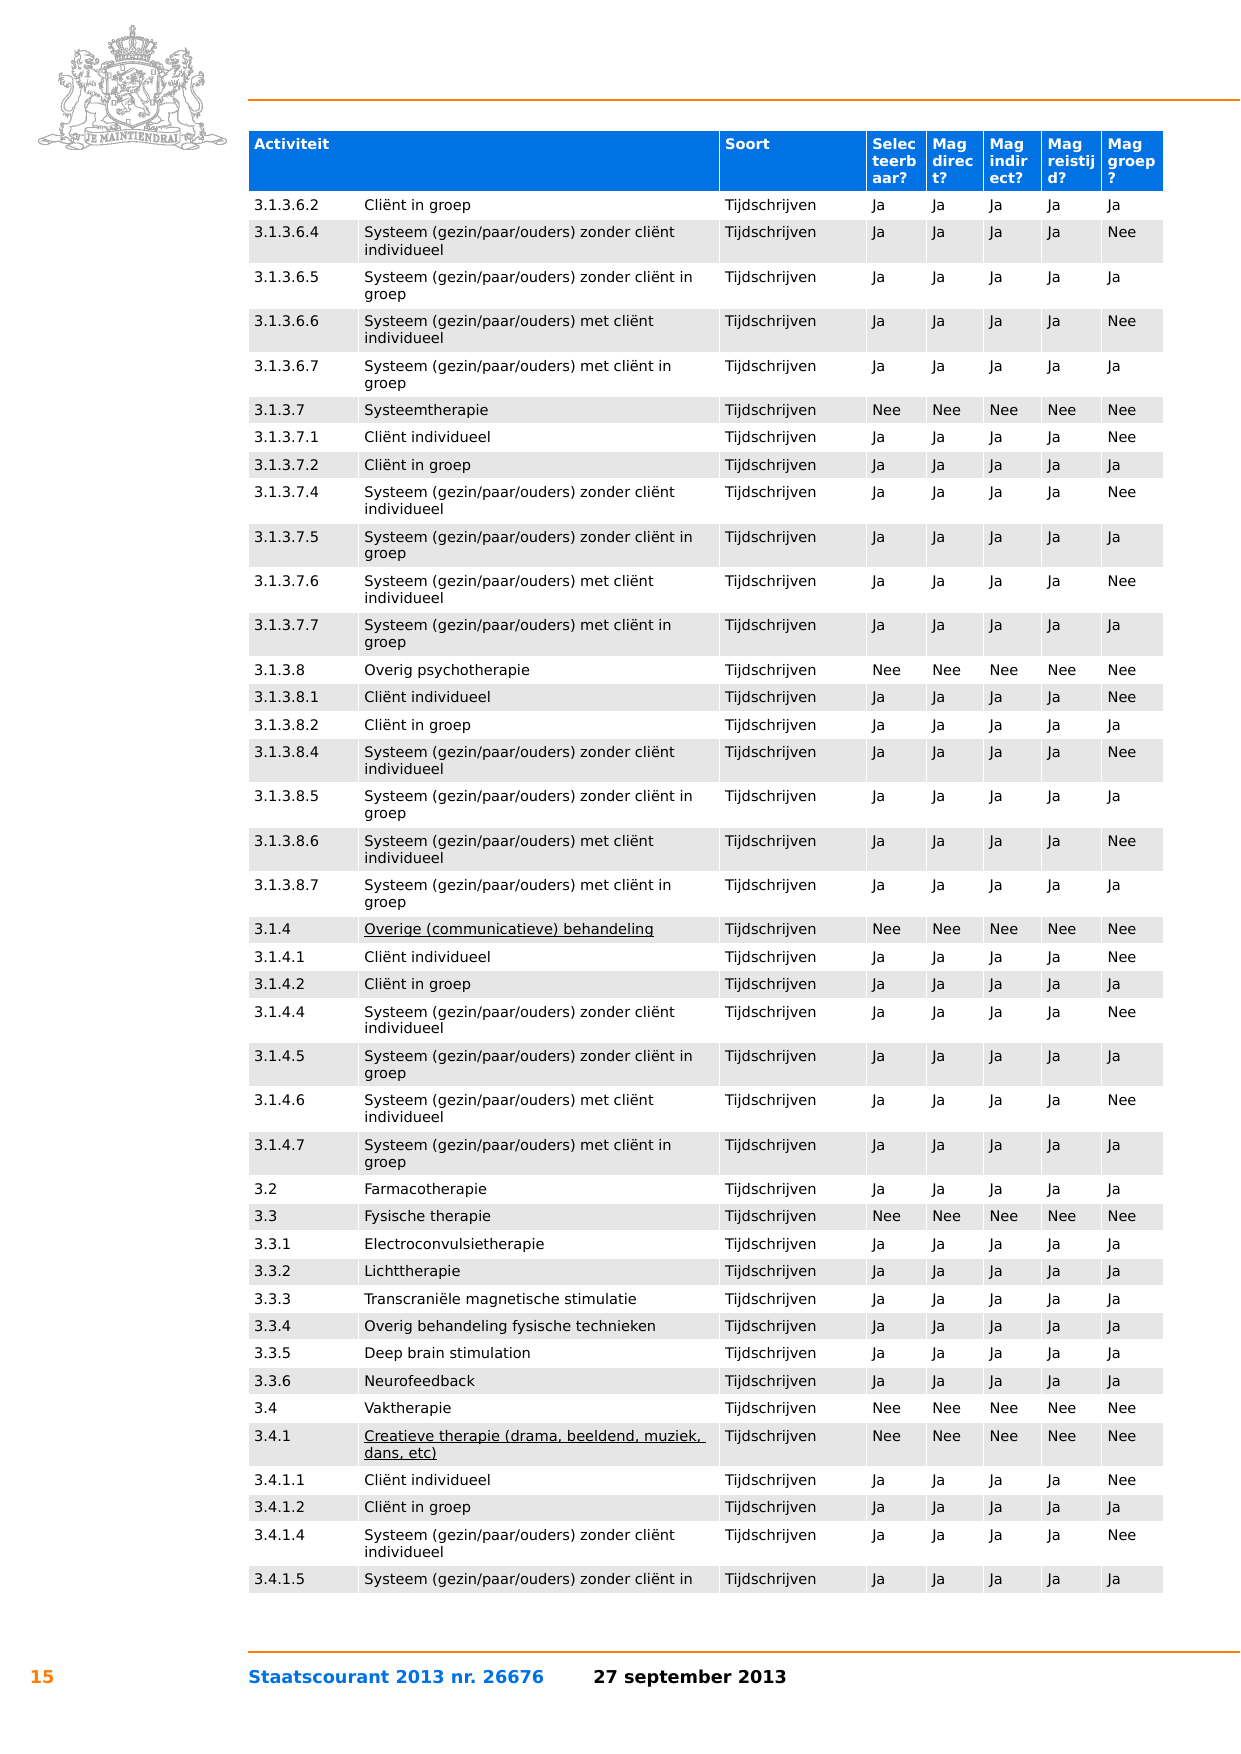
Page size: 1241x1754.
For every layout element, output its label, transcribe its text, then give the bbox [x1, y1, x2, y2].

table_cell Nee [867, 1204, 926, 1230]
table_cell Nee [867, 917, 926, 943]
table_cell Nee [927, 1423, 983, 1466]
table_cell Ja [1102, 971, 1163, 998]
table_cell 3.1.4.6 [249, 1088, 358, 1131]
table_cell Systeemtherapie [359, 397, 719, 423]
table_cell Tijdschrijven [720, 1204, 866, 1230]
table_cell 3.1.3.8.2 [249, 712, 358, 738]
table_cell 3.3.6 [249, 1368, 358, 1394]
table_cell Systeem (gezin/paar/ouders) met cliënt in groep [359, 1132, 719, 1175]
table_cell Ja [867, 1231, 926, 1257]
table_cell 3.1.3.8.4 [249, 739, 358, 782]
table_cell Ja [1042, 944, 1101, 970]
table_cell Tijdschrijven [720, 917, 866, 943]
table_cell Ja [984, 1313, 1041, 1339]
table_cell Ja [867, 524, 926, 567]
table_cell Ja [867, 568, 926, 611]
table_header Mag direct? [927, 131, 983, 191]
table_cell Ja [984, 1231, 1041, 1257]
table_cell Tijdschrijven [720, 1495, 866, 1521]
table_cell Ja [1102, 1313, 1163, 1339]
table_cell 3.1.3.6.7 [249, 353, 358, 396]
table_cell Ja [1042, 192, 1101, 219]
table_cell Ja [927, 1043, 983, 1086]
table_cell Deep brain stimulation [359, 1341, 719, 1367]
table_cell Tijdschrijven [720, 264, 866, 307]
table_cell Overige (communicatieve) behandeling [359, 917, 719, 943]
table_cell 3.4.1.5 [249, 1566, 358, 1593]
table_header Selecteerbaar? [867, 131, 926, 191]
table_cell Ja [927, 1286, 983, 1312]
table_cell Cliënt individueel [359, 684, 719, 711]
table_cell Tijdschrijven [720, 1423, 866, 1466]
table_cell Ja [927, 784, 983, 827]
table_cell Tijdschrijven [720, 452, 866, 478]
table_cell 3.1.4.1 [249, 944, 358, 970]
table_cell 3.3 [249, 1204, 358, 1230]
table_cell Ja [1042, 971, 1101, 998]
table_cell 3.4 [249, 1395, 358, 1422]
table_cell 3.1.3.8.1 [249, 684, 358, 711]
table_cell Ja [1102, 872, 1163, 916]
table_header Activiteit [249, 131, 719, 191]
table_cell Ja [1042, 1259, 1101, 1285]
table_cell Ja [927, 353, 983, 396]
table_cell Ja [984, 353, 1041, 396]
table_cell Ja [867, 784, 926, 827]
table_cell Nee [1042, 1423, 1101, 1466]
table_cell Tijdschrijven [720, 1341, 866, 1367]
table_cell Ja [1042, 309, 1101, 352]
table_cell Nee [984, 397, 1041, 423]
table_cell Ja [1042, 452, 1101, 478]
table_cell Nee [1102, 1088, 1163, 1131]
table_cell Cliënt individueel [359, 944, 719, 970]
table_cell Nee [1042, 1395, 1101, 1422]
table_cell Ja [867, 1467, 926, 1493]
table_cell Ja [984, 264, 1041, 307]
table_cell Cliënt in groep [359, 192, 719, 219]
table_cell Nee [1102, 999, 1163, 1042]
table_cell Ja [927, 220, 983, 263]
table_cell Ja [867, 452, 926, 478]
table_cell Ja [1042, 872, 1101, 916]
table_cell Nee [867, 1423, 926, 1466]
table_cell Tijdschrijven [720, 192, 866, 219]
table_cell Ja [984, 739, 1041, 782]
table_cell Ja [984, 1341, 1041, 1367]
table_cell Ja [927, 1088, 983, 1131]
table_cell Nee [1102, 1423, 1163, 1466]
table_cell Ja [984, 568, 1041, 611]
table_cell Ja [927, 739, 983, 782]
table_cell Ja [1102, 1286, 1163, 1312]
table_cell 3.3.1 [249, 1231, 358, 1257]
table_cell 3.1.3.6.4 [249, 220, 358, 263]
table_cell Nee [1102, 1522, 1163, 1565]
table_cell Systeem (gezin/paar/ouders) met cliënt in groep [359, 353, 719, 396]
table_cell Ja [867, 1286, 926, 1312]
table_cell Ja [867, 309, 926, 352]
table_cell Ja [1102, 452, 1163, 478]
table_cell Nee [1102, 657, 1163, 683]
table_cell Tijdschrijven [720, 1132, 866, 1175]
table_cell Ja [927, 479, 983, 523]
table_cell Farmacotherapie [359, 1176, 719, 1203]
table_cell Ja [867, 712, 926, 738]
table_cell Nee [1102, 1204, 1163, 1230]
table_cell 3.1.3.7.6 [249, 568, 358, 611]
table_cell 3.1.3.7.7 [249, 613, 358, 656]
table_cell Systeem (gezin/paar/ouders) zonder cliënt in groep [359, 264, 719, 307]
table_cell Creatieve therapie (drama, beeldend, muziek, dans, etc) [359, 1423, 719, 1466]
table_cell Nee [927, 1395, 983, 1422]
table_cell Ja [1102, 524, 1163, 567]
table_cell 3.1.3.6.2 [249, 192, 358, 219]
table_cell Tijdschrijven [720, 1043, 866, 1086]
table_cell Ja [1042, 739, 1101, 782]
table_cell Tijdschrijven [720, 739, 866, 782]
table_cell Ja [1042, 1231, 1101, 1257]
table_cell 3.1.3.8.7 [249, 872, 358, 916]
table_cell 3.1.3.7.1 [249, 425, 358, 451]
table_cell Tijdschrijven [720, 425, 866, 451]
table_cell Ja [927, 613, 983, 656]
table_cell Ja [867, 1043, 926, 1086]
table_cell Ja [927, 1259, 983, 1285]
table_cell Systeem (gezin/paar/ouders) met cliënt individueel [359, 1088, 719, 1131]
table_cell 3.4.1.4 [249, 1522, 358, 1565]
table_cell 3.1.3.8 [249, 657, 358, 683]
table_cell Ja [1042, 1522, 1101, 1565]
table_cell Systeem (gezin/paar/ouders) zonder cliënt individueel [359, 479, 719, 523]
table_cell 3.1.4.4 [249, 999, 358, 1042]
table_cell Tijdschrijven [720, 397, 866, 423]
table_cell Nee [984, 917, 1041, 943]
table_cell Ja [927, 999, 983, 1042]
table_cell Ja [984, 1088, 1041, 1131]
table_cell Tijdschrijven [720, 1259, 866, 1285]
table_cell 3.1.4.7 [249, 1132, 358, 1175]
table_cell 3.1.3.8.6 [249, 828, 358, 871]
table_cell Nee [1042, 1204, 1101, 1230]
table_cell Systeem (gezin/paar/ouders) zonder cliënt in groep [359, 524, 719, 567]
table_cell Ja [1102, 1341, 1163, 1367]
table_cell Nee [1102, 425, 1163, 451]
table_cell Tijdschrijven [720, 353, 866, 396]
table_cell Ja [984, 684, 1041, 711]
table_cell Ja [1042, 524, 1101, 567]
table_cell Ja [867, 1368, 926, 1394]
table_cell Ja [1102, 1566, 1163, 1593]
table_cell Ja [984, 872, 1041, 916]
table_cell 3.1.3.7 [249, 397, 358, 423]
table_cell Tijdschrijven [720, 872, 866, 916]
table_cell Ja [984, 479, 1041, 523]
table_cell Ja [984, 828, 1041, 871]
table_cell Tijdschrijven [720, 1313, 866, 1339]
table_cell 3.3.5 [249, 1341, 358, 1367]
table_cell Tijdschrijven [720, 568, 866, 611]
table_cell Ja [1042, 425, 1101, 451]
table_cell Systeem (gezin/paar/ouders) zonder cliënt in [359, 1566, 719, 1593]
table_cell Tijdschrijven [720, 1395, 866, 1422]
table_cell Ja [867, 739, 926, 782]
table_cell Nee [867, 1395, 926, 1422]
table_cell Ja [927, 192, 983, 219]
table_cell Systeem (gezin/paar/ouders) zonder cliënt in groep [359, 784, 719, 827]
table_cell 3.1.3.6.6 [249, 309, 358, 352]
table_cell 3.2 [249, 1176, 358, 1203]
table_cell Ja [1042, 1088, 1101, 1131]
table_cell Tijdschrijven [720, 1368, 866, 1394]
table_cell Ja [1102, 1176, 1163, 1203]
table_cell Tijdschrijven [720, 220, 866, 263]
table_cell Ja [1102, 1259, 1163, 1285]
table_cell Ja [984, 712, 1041, 738]
table_cell Systeem (gezin/paar/ouders) met cliënt individueel [359, 828, 719, 871]
table_cell Ja [927, 425, 983, 451]
table_cell Ja [1042, 1368, 1101, 1394]
table_cell Ja [927, 712, 983, 738]
table_cell Nee [1102, 917, 1163, 943]
table_cell Ja [1042, 1566, 1101, 1593]
table_cell Ja [984, 1495, 1041, 1521]
table_cell Nee [1042, 917, 1101, 943]
table_cell Tijdschrijven [720, 309, 866, 352]
table_cell Ja [867, 613, 926, 656]
table_cell Tijdschrijven [720, 1522, 866, 1565]
table_cell Ja [1102, 1231, 1163, 1257]
table_cell Cliënt in groep [359, 1495, 719, 1521]
table_cell Nee [1102, 220, 1163, 263]
table_cell Ja [927, 1132, 983, 1175]
table_cell Ja [1042, 220, 1101, 263]
table_cell Ja [984, 1368, 1041, 1394]
table_cell 3.1.3.7.2 [249, 452, 358, 478]
table_cell Ja [927, 309, 983, 352]
table_cell Nee [1102, 309, 1163, 352]
table_cell Tijdschrijven [720, 999, 866, 1042]
table_cell Ja [984, 1522, 1041, 1565]
table_cell 3.3.2 [249, 1259, 358, 1285]
table_cell Ja [984, 524, 1041, 567]
table_cell Ja [867, 1313, 926, 1339]
table_cell Nee [984, 657, 1041, 683]
table_cell Fysische therapie [359, 1204, 719, 1230]
table_cell Ja [1102, 192, 1163, 219]
table_cell Ja [1042, 264, 1101, 307]
table_cell Ja [984, 1467, 1041, 1493]
table_cell Ja [927, 684, 983, 711]
table_cell Tijdschrijven [720, 784, 866, 827]
table_cell Ja [927, 1522, 983, 1565]
table_cell Ja [1042, 828, 1101, 871]
table_cell Ja [1042, 613, 1101, 656]
table_cell Systeem (gezin/paar/ouders) met cliënt individueel [359, 309, 719, 352]
table_cell Ja [927, 1313, 983, 1339]
table_cell Ja [927, 828, 983, 871]
table_cell Ja [984, 1043, 1041, 1086]
table_cell Systeem (gezin/paar/ouders) zonder cliënt individueel [359, 220, 719, 263]
table_cell Ja [984, 1286, 1041, 1312]
table_cell Ja [1102, 1132, 1163, 1175]
table_cell Ja [927, 971, 983, 998]
table_cell Ja [867, 192, 926, 219]
table_cell Overig behandeling fysische technieken [359, 1313, 719, 1339]
table_cell Ja [927, 524, 983, 567]
table_cell Ja [1042, 784, 1101, 827]
table_cell Ja [1102, 1495, 1163, 1521]
table_cell Ja [1042, 712, 1101, 738]
table_cell Ja [867, 684, 926, 711]
table_cell Ja [984, 425, 1041, 451]
table_cell Tijdschrijven [720, 1286, 866, 1312]
table_cell 3.4.1.2 [249, 1495, 358, 1521]
table_cell Ja [867, 944, 926, 970]
table_header Mag groep? [1102, 131, 1163, 191]
table_cell Nee [867, 397, 926, 423]
table_cell Ja [1042, 353, 1101, 396]
table_cell Ja [1102, 613, 1163, 656]
table_header Mag reistijd? [1042, 131, 1101, 191]
table_cell Ja [984, 1259, 1041, 1285]
table_cell Transcraniële magnetische stimulatie [359, 1286, 719, 1312]
table_cell Ja [927, 1231, 983, 1257]
table_cell Ja [984, 309, 1041, 352]
table_cell Ja [984, 220, 1041, 263]
table_cell Ja [1102, 353, 1163, 396]
table_cell Ja [1042, 568, 1101, 611]
table_cell Ja [867, 971, 926, 998]
table_cell Nee [1042, 657, 1101, 683]
table_header Soort [720, 131, 866, 191]
table_cell Neurofeedback [359, 1368, 719, 1394]
table_cell 3.1.4.2 [249, 971, 358, 998]
table_cell Ja [1042, 1176, 1101, 1203]
table_cell Nee [1102, 479, 1163, 523]
table_cell 3.4.1 [249, 1423, 358, 1466]
table_cell Nee [1102, 1395, 1163, 1422]
table_cell Nee [984, 1395, 1041, 1422]
table_cell Ja [867, 353, 926, 396]
table_cell Nee [927, 1204, 983, 1230]
picture [38, 25, 227, 150]
table_cell Ja [1102, 264, 1163, 307]
table_cell Ja [927, 872, 983, 916]
table_cell Ja [1042, 479, 1101, 523]
table_cell Tijdschrijven [720, 657, 866, 683]
table_cell Systeem (gezin/paar/ouders) zonder cliënt in groep [359, 1043, 719, 1086]
table_cell 3.1.4 [249, 917, 358, 943]
table_cell Ja [984, 971, 1041, 998]
table_cell Ja [984, 192, 1041, 219]
table_cell Tijdschrijven [720, 828, 866, 871]
table_cell Nee [927, 657, 983, 683]
table_cell Ja [927, 1176, 983, 1203]
table_cell Systeem (gezin/paar/ouders) zonder cliënt individueel [359, 1522, 719, 1565]
table_cell Systeem (gezin/paar/ouders) zonder cliënt individueel [359, 999, 719, 1042]
table_cell 3.4.1.1 [249, 1467, 358, 1493]
table_cell Cliënt individueel [359, 1467, 719, 1493]
table_cell Ja [1042, 1341, 1101, 1367]
table_cell Ja [1042, 1467, 1101, 1493]
table_cell Ja [867, 1259, 926, 1285]
table_cell Ja [1042, 999, 1101, 1042]
table_cell Tijdschrijven [720, 1231, 866, 1257]
table_cell Tijdschrijven [720, 613, 866, 656]
table_cell Ja [867, 1566, 926, 1593]
table_cell 3.1.3.8.5 [249, 784, 358, 827]
table_cell Ja [1102, 712, 1163, 738]
table_cell Ja [1102, 1043, 1163, 1086]
table_cell Ja [984, 1132, 1041, 1175]
table_cell Ja [867, 1341, 926, 1367]
table_cell Ja [867, 479, 926, 523]
table_cell Tijdschrijven [720, 1088, 866, 1131]
table_cell Ja [1042, 1495, 1101, 1521]
table_cell Nee [1042, 397, 1101, 423]
table_cell Ja [927, 944, 983, 970]
table_cell Ja [1102, 1368, 1163, 1394]
table_cell Cliënt in groep [359, 971, 719, 998]
table_cell Nee [867, 657, 926, 683]
table_cell Tijdschrijven [720, 684, 866, 711]
table_cell Cliënt in groep [359, 452, 719, 478]
table_cell Tijdschrijven [720, 1566, 866, 1593]
table_cell 3.1.3.7.4 [249, 479, 358, 523]
table_cell Systeem (gezin/paar/ouders) met cliënt in groep [359, 872, 719, 916]
table_cell Ja [867, 425, 926, 451]
table_cell Ja [927, 568, 983, 611]
table_cell Nee [984, 1423, 1041, 1466]
table_cell Tijdschrijven [720, 1176, 866, 1203]
table_cell Tijdschrijven [720, 944, 866, 970]
table_cell Ja [867, 220, 926, 263]
table_cell Overig psychotherapie [359, 657, 719, 683]
table_cell Systeem (gezin/paar/ouders) met cliënt in groep [359, 613, 719, 656]
table_cell Ja [984, 784, 1041, 827]
table_cell Ja [867, 1522, 926, 1565]
table_cell Nee [927, 917, 983, 943]
table_cell Nee [927, 397, 983, 423]
table_cell Nee [1102, 397, 1163, 423]
table_cell Ja [927, 1368, 983, 1394]
table_cell Ja [1042, 1043, 1101, 1086]
table_cell Ja [1042, 1132, 1101, 1175]
table_cell Electroconvulsietherapie [359, 1231, 719, 1257]
table_cell Nee [1102, 739, 1163, 782]
table_cell Nee [1102, 1467, 1163, 1493]
table_cell Ja [927, 452, 983, 478]
table_cell Ja [927, 1495, 983, 1521]
table_cell Systeem (gezin/paar/ouders) met cliënt individueel [359, 568, 719, 611]
table_cell Nee [1102, 828, 1163, 871]
table_cell Ja [984, 613, 1041, 656]
table_cell Ja [984, 999, 1041, 1042]
table_cell Ja [984, 944, 1041, 970]
table_cell Ja [867, 1495, 926, 1521]
table_cell Ja [984, 452, 1041, 478]
table_cell Ja [1042, 684, 1101, 711]
table_cell Ja [984, 1566, 1041, 1593]
table_cell Ja [1102, 784, 1163, 827]
table_cell Nee [1102, 568, 1163, 611]
table_cell Ja [927, 1467, 983, 1493]
table_cell Tijdschrijven [720, 524, 866, 567]
table_cell 3.1.4.5 [249, 1043, 358, 1086]
table_cell Tijdschrijven [720, 971, 866, 998]
table_cell Systeem (gezin/paar/ouders) zonder cliënt individueel [359, 739, 719, 782]
table_cell Tijdschrijven [720, 712, 866, 738]
table_cell Ja [867, 828, 926, 871]
table_cell Lichttherapie [359, 1259, 719, 1285]
table_cell Ja [927, 264, 983, 307]
table_cell Tijdschrijven [720, 1467, 866, 1493]
table_header Mag indirect? [984, 131, 1041, 191]
table_cell Cliënt in groep [359, 712, 719, 738]
table_cell Ja [867, 1132, 926, 1175]
table_cell Nee [984, 1204, 1041, 1230]
table_cell Ja [1042, 1286, 1101, 1312]
table_cell Ja [867, 999, 926, 1042]
table_cell Ja [927, 1566, 983, 1593]
table_cell 3.1.3.7.5 [249, 524, 358, 567]
table_cell Nee [1102, 944, 1163, 970]
table_cell 3.3.3 [249, 1286, 358, 1312]
table_cell Ja [867, 264, 926, 307]
table_cell Ja [984, 1176, 1041, 1203]
table_cell Vaktherapie [359, 1395, 719, 1422]
table_cell Ja [867, 1088, 926, 1131]
table_cell Nee [1102, 684, 1163, 711]
table_cell Tijdschrijven [720, 479, 866, 523]
table_cell Ja [867, 872, 926, 916]
table_cell Ja [1042, 1313, 1101, 1339]
table_cell Ja [927, 1341, 983, 1367]
table_cell 3.1.3.6.5 [249, 264, 358, 307]
table_cell Cliënt individueel [359, 425, 719, 451]
table_cell 3.3.4 [249, 1313, 358, 1339]
table_cell Ja [867, 1176, 926, 1203]
